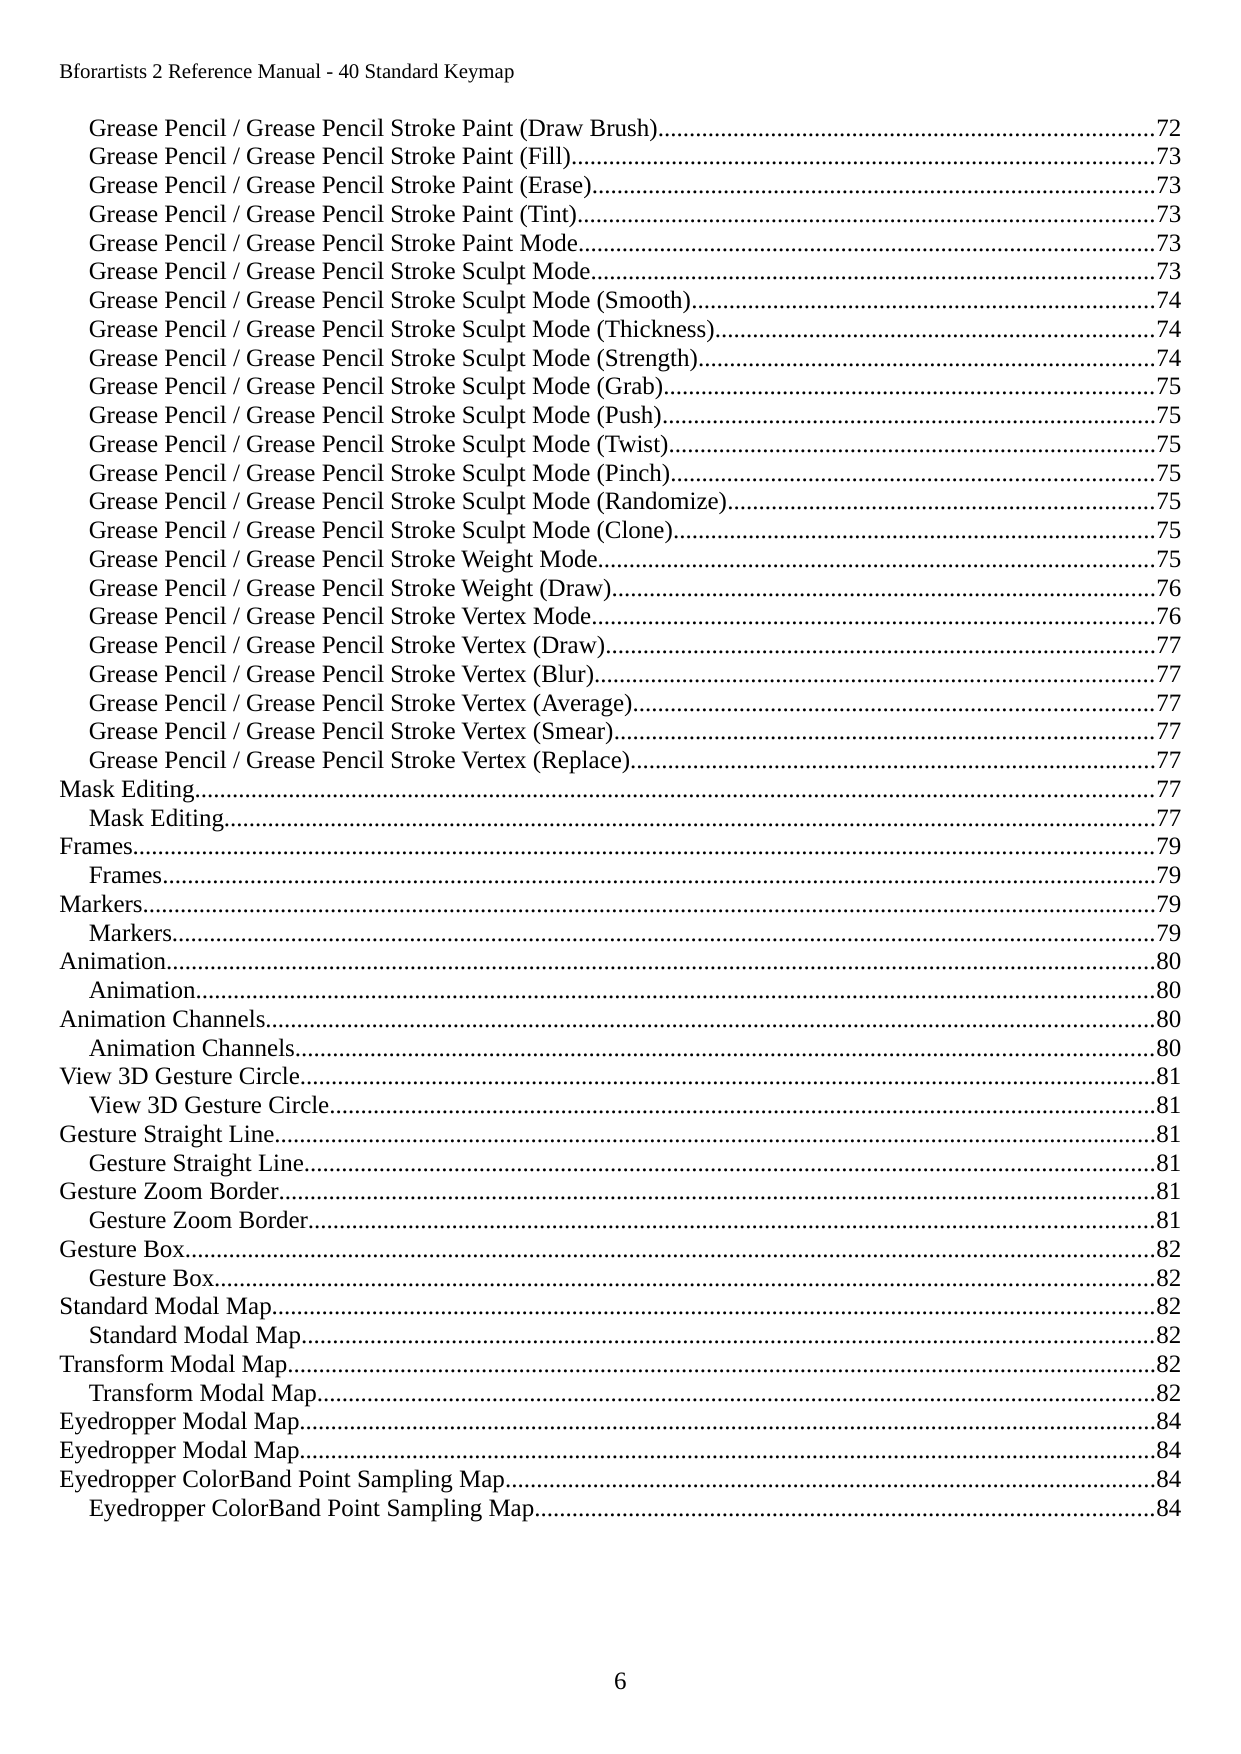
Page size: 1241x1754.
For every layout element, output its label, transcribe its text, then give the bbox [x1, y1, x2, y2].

text Grease Pencil / Grease Pencil Stroke Vertex (Smear) 77 [88, 716, 1181, 745]
text Markers 79 [59, 889, 1181, 918]
text Eyedropper ColorBand Point Sampling Map 84 [59, 1464, 1181, 1493]
text Animation 80 [88, 975, 1181, 1004]
text Animation Channels 80 [88, 1033, 1181, 1061]
text Eyedropper ColorBand Point Sampling Map 84 [88, 1493, 1181, 1521]
text Grease Pencil / Grease Pencil Stroke Vertex Mode 76 [88, 601, 1181, 630]
text Transform Modal Map 82 [88, 1378, 1181, 1406]
text View 3D Gesture Circle 81 [59, 1061, 1181, 1090]
text Eyedropper Modal Map 84 [59, 1435, 1181, 1464]
text Grease Pencil / Grease Pencil Stroke Sculpt Mode 73 [88, 256, 1181, 285]
text Gesture Straight Line 81 [88, 1148, 1181, 1176]
text Gesture Box 82 [88, 1263, 1181, 1291]
text Gesture Straight Line 81 [59, 1119, 1181, 1148]
text Grease Pencil / Grease Pencil Stroke Paint (Erase) 73 [88, 170, 1181, 199]
text Eyedropper Modal Map 84 [59, 1406, 1181, 1435]
text Grease Pencil / Grease Pencil Stroke Sculpt Mode (Grab) 75 [88, 371, 1181, 400]
text Mask Editing 77 [59, 774, 1181, 803]
text Grease Pencil / Grease Pencil Stroke Paint Mode 73 [88, 228, 1181, 256]
text Grease Pencil / Grease Pencil Stroke Sculpt Mode (Smooth) 74 [88, 285, 1181, 314]
text Grease Pencil / Grease Pencil Stroke Sculpt Mode (Twist) 75 [88, 429, 1181, 458]
text Grease Pencil / Grease Pencil Stroke Paint (Tint) 73 [88, 199, 1181, 228]
text Gesture Box 82 [59, 1234, 1181, 1263]
text Grease Pencil / Grease Pencil Stroke Sculpt Mode (Randomize) 75 [88, 486, 1181, 515]
text Mask Editing 77 [88, 803, 1181, 831]
text Standard Modal Map 82 [59, 1291, 1181, 1320]
text Transform Modal Map 82 [59, 1349, 1181, 1378]
text Grease Pencil / Grease Pencil Stroke Sculpt Mode (Pinch) 75 [88, 458, 1181, 486]
text Grease Pencil / Grease Pencil Stroke Vertex (Replace) 77 [88, 745, 1181, 774]
text Frames 79 [59, 831, 1181, 860]
text Grease Pencil / Grease Pencil Stroke Vertex (Draw) 77 [88, 630, 1181, 659]
text Grease Pencil / Grease Pencil Stroke Sculpt Mode (Thickness) 74 [88, 314, 1181, 343]
text Animation 80 [59, 946, 1181, 975]
text Grease Pencil / Grease Pencil Stroke Weight (Draw) 76 [88, 573, 1181, 601]
text Grease Pencil / Grease Pencil Stroke Vertex (Average) 77 [88, 688, 1181, 716]
text Animation Channels 80 [59, 1004, 1181, 1033]
text Grease Pencil / Grease Pencil Stroke Paint (Draw Brush) 72 [88, 113, 1181, 141]
text Gesture Zoom Border 81 [88, 1205, 1181, 1234]
text Gesture Zoom Border 81 [59, 1176, 1181, 1205]
text Standard Modal Map 82 [88, 1320, 1181, 1349]
text Grease Pencil / Grease Pencil Stroke Sculpt Mode (Push) 75 [88, 400, 1181, 429]
text Grease Pencil / Grease Pencil Stroke Sculpt Mode (Strength) 74 [88, 343, 1181, 371]
text Grease Pencil / Grease Pencil Stroke Vertex (Blur) 77 [88, 659, 1181, 688]
text Markers 79 [88, 918, 1181, 946]
text Grease Pencil / Grease Pencil Stroke Paint (Fill) 73 [88, 141, 1181, 170]
text Frames 79 [88, 860, 1181, 889]
text View 3D Gesture Circle 81 [88, 1090, 1181, 1119]
text Grease Pencil / Grease Pencil Stroke Weight Mode 75 [88, 544, 1181, 573]
text Grease Pencil / Grease Pencil Stroke Sculpt Mode (Clone) 75 [88, 515, 1181, 544]
